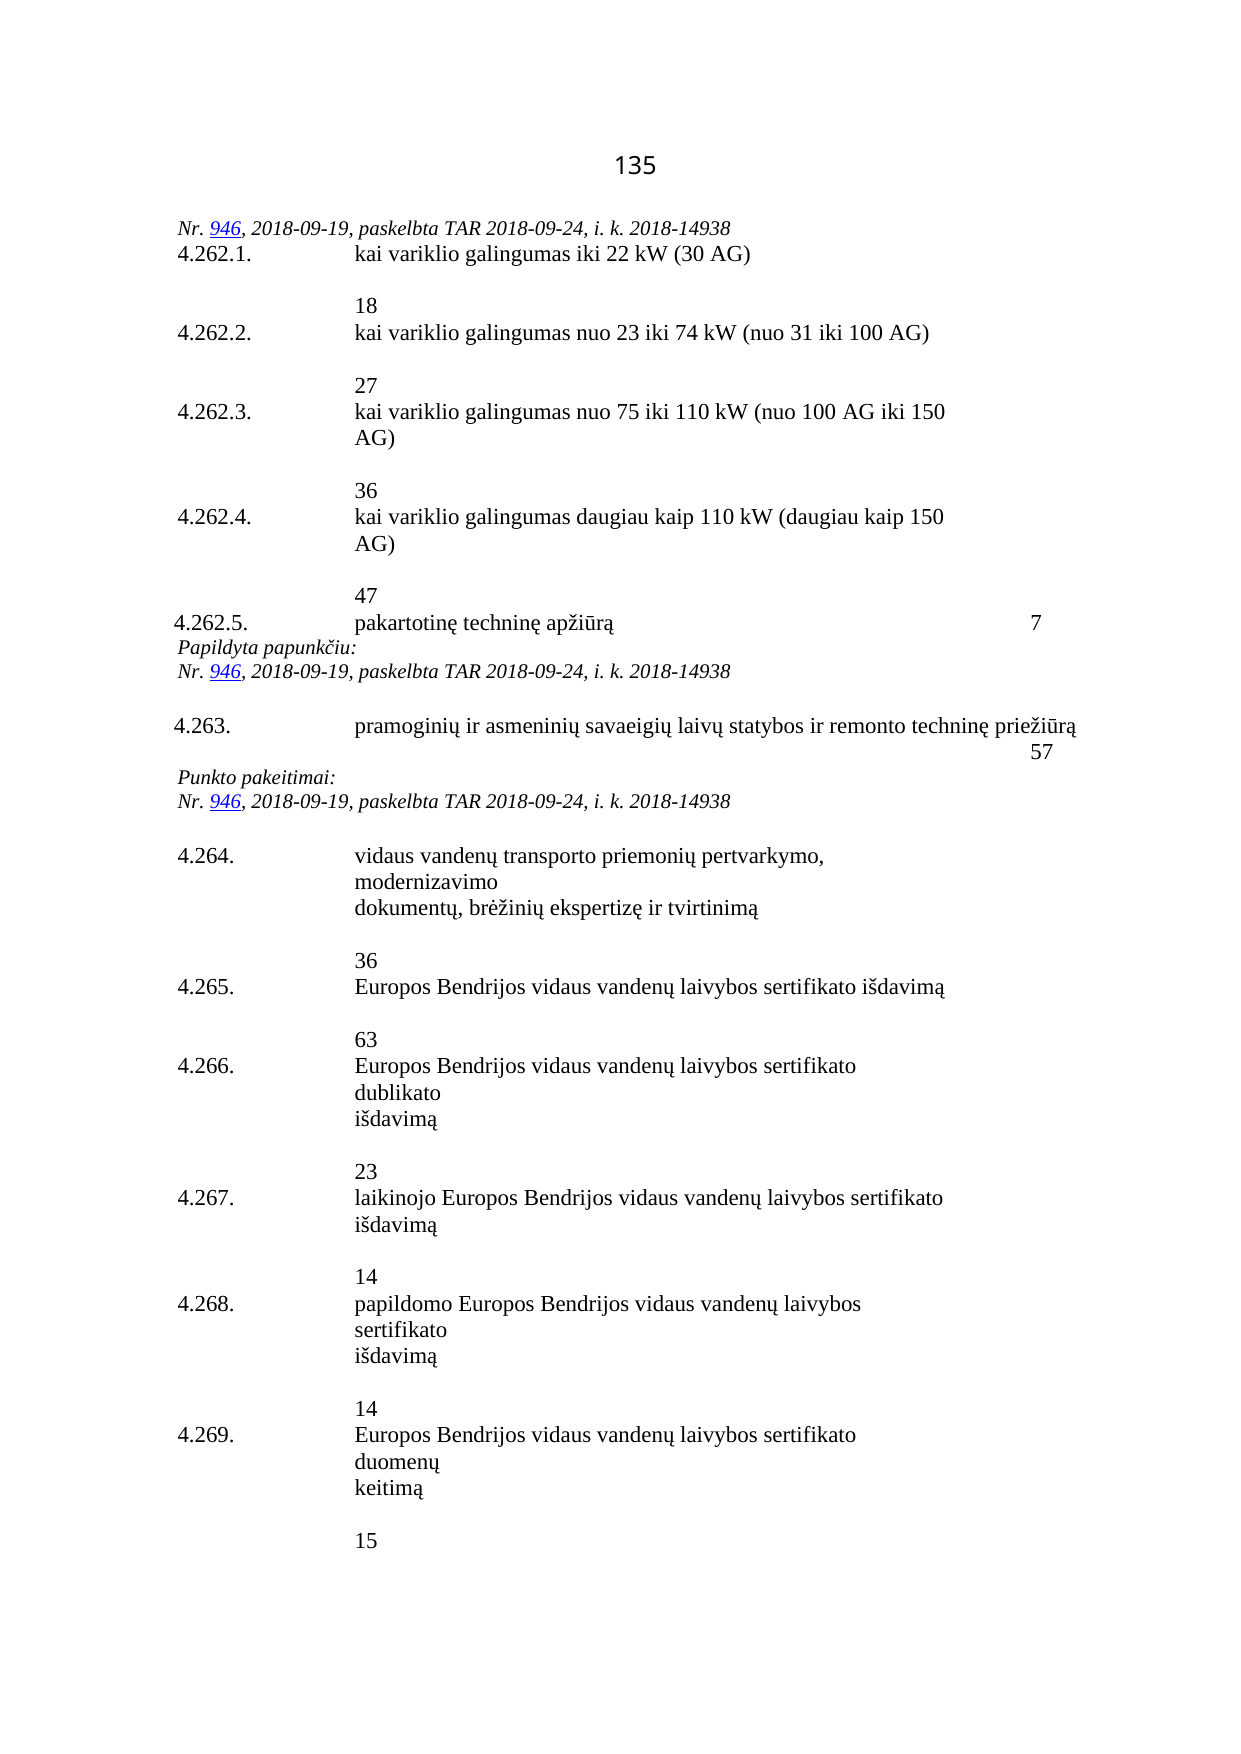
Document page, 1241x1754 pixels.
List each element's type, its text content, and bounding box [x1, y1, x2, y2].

text AG) 47 [354, 530, 945, 609]
text 4.262.3. kai variklio galingumas nuo 75 iki 110 kW (nuo 100 AG iki 150 [177, 398, 945, 424]
text Punkto pakeitimai: [177, 765, 1093, 789]
text 4.267. laikinojo Europos Bendrijos vidaus vandenų laivybos sertifikato [177, 1184, 945, 1211]
text Nr. 946, 2018-09-19, paskelbta TAR 2018-09-24, i. k. 2018-14938 [177, 216, 1093, 240]
text 4.268. papildomo Europos Bendrijos vidaus vandenų laivybos sertifikato [177, 1290, 945, 1342]
text 4.262.4. kai variklio galingumas daugiau kaip 110 kW (daugiau kaip 150 [177, 503, 945, 530]
text 4.269. Europos Bendrijos vidaus vandenų laivybos sertifikato duomenų [177, 1421, 945, 1474]
text 4.262.1. kai variklio galingumas iki 22 kW (30 AG) 18 [177, 240, 945, 319]
text AG) 36 [354, 424, 945, 503]
text išdavimą 23 [354, 1105, 945, 1184]
text išdavimą 14 [354, 1342, 945, 1421]
text 4.266. Europos Bendrijos vidaus vandenų laivybos sertifikato dublikato [177, 1052, 945, 1105]
text 4.265. Europos Bendrijos vidaus vandenų laivybos sertifikato išdavimą 63 [177, 973, 945, 1052]
text Nr. 946, 2018-09-19, paskelbta TAR 2018-09-24, i. k. 2018-14938 [177, 789, 1093, 813]
text 4.264. vidaus vandenų transporto priemonių pertvarkymo, modernizavimo [177, 842, 945, 894]
text Nr. 946, 2018-09-19, paskelbta TAR 2018-09-24, i. k. 2018-14938 [177, 659, 1093, 683]
text 4.262.2. kai variklio galingumas nuo 23 iki 74 kW (nuo 31 iki 100 AG) 27 [177, 319, 945, 398]
text Papildyta papunkčiu: [177, 635, 1093, 659]
text 4.262.5. pakartotinę techninę apžiūrą 7 [174, 609, 1093, 635]
text 4.263. pramoginių ir asmeninių savaeigių laivų statybos ir remonto techninę priežiūrą 57 [174, 712, 1093, 765]
text keitimą 15 [354, 1474, 945, 1553]
text dokumentų, brėžinių ekspertizę ir tvirtinimą 36 [354, 894, 945, 973]
text išdavimą 14 [354, 1211, 945, 1290]
